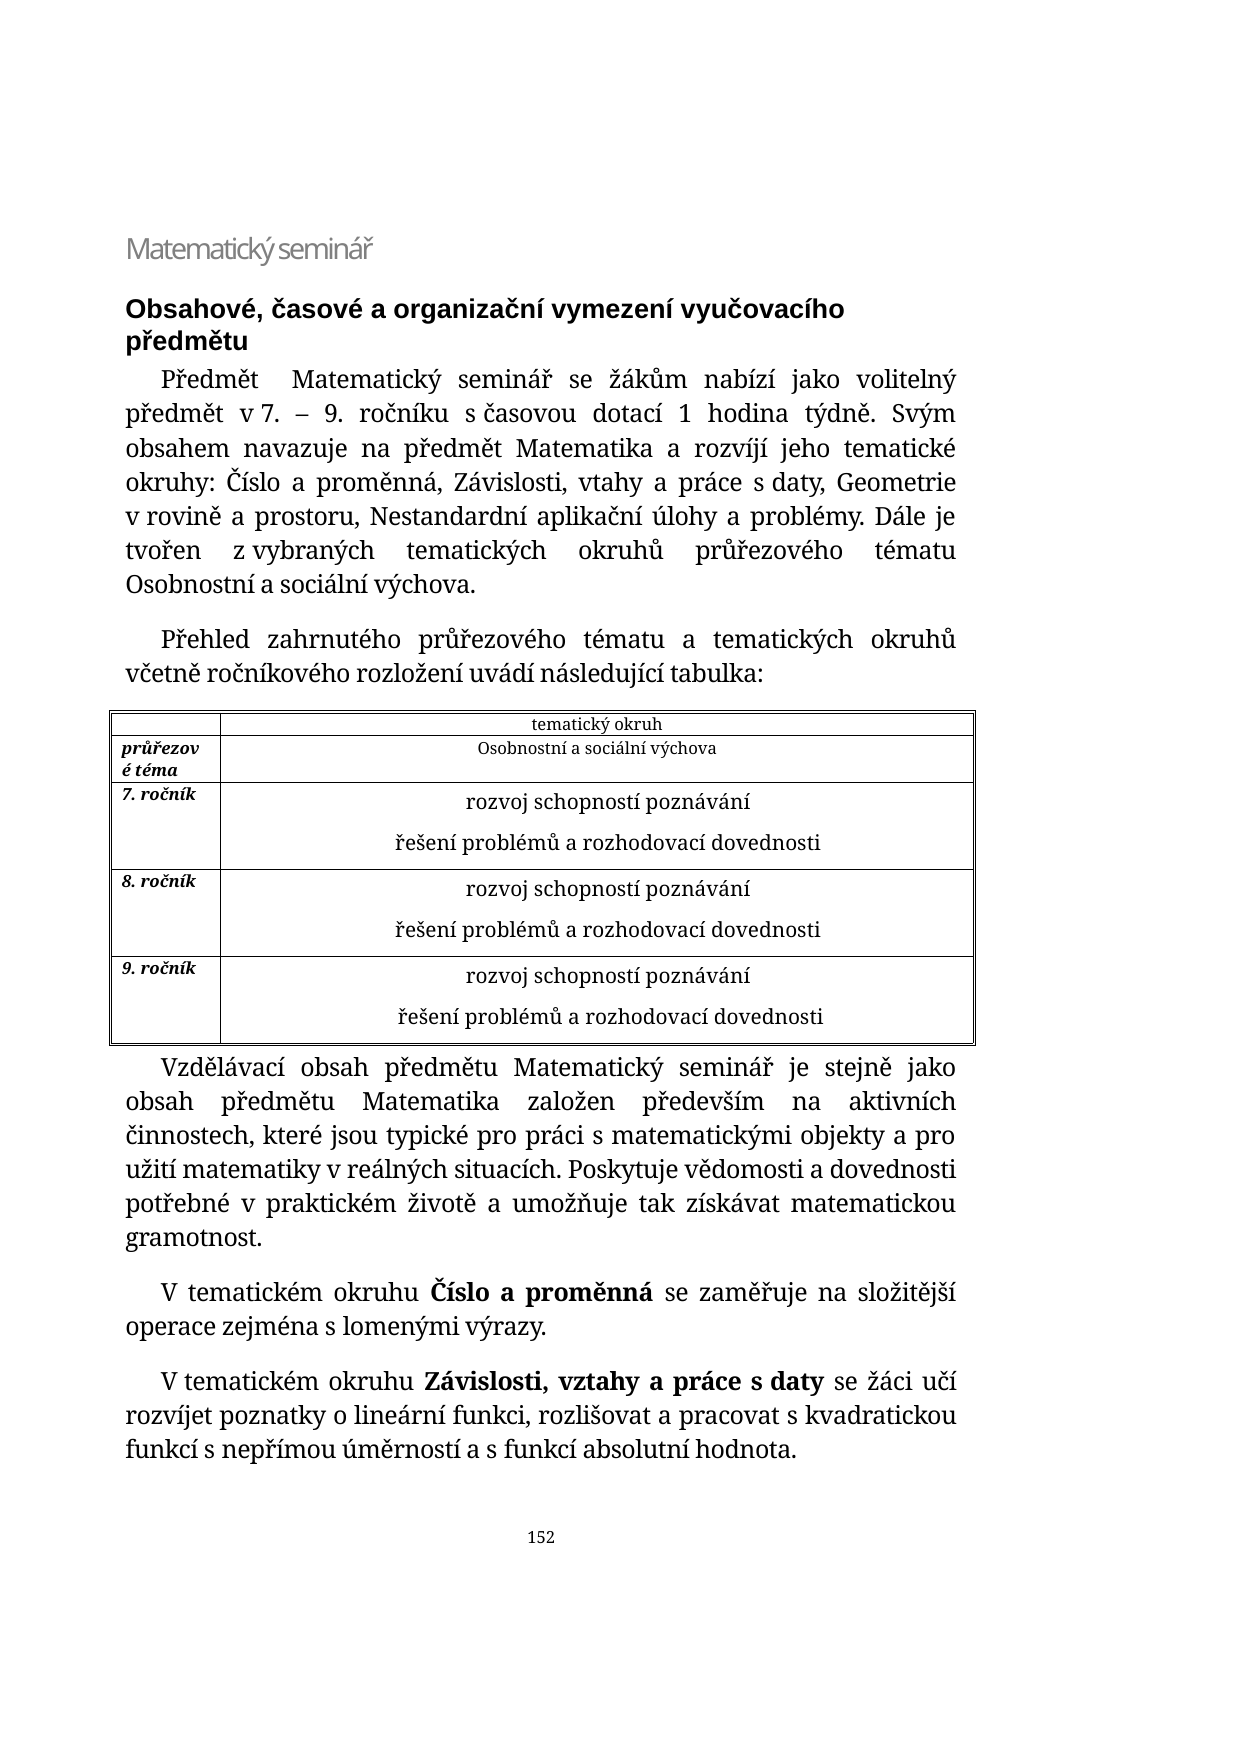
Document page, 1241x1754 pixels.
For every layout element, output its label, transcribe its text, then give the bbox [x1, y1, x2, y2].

table_cell Osobnostní a sociální výchova [221, 736, 973, 782]
table_cell rozvoj schopností poznávání řešení problémů a rozhodovací dovednosti [221, 870, 973, 956]
table_cell rozvoj schopností poznávání řešení problémů a rozhodovací dovednosti [221, 783, 973, 869]
table_cell rozvoj schopností poznávání řešení problémů a rozhodovací dovednosti [221, 957, 973, 1043]
table_header [112, 714, 220, 735]
subtitle Matematický seminář [125, 229, 957, 268]
text Předmět Matematický seminář se žákům nabízí jako volitelný předmět v 7. – 9. ročníku s časovou dotací 1 hodina týdně. Svým obsahem navazuje na předmět Matematika a rozvíjí jeho tematické okruhy: Číslo a proměnná, Závislosti, vtahy a práce s daty, Geometrie v rovině a prostoru, Nestandardní aplikační úlohy a problémy. Dále je tvořen z vybraných tematických okruhů průřezového tématu Osobnostní a sociální výchova. [125, 362, 957, 601]
table_cell 8. ročník [112, 870, 220, 956]
text Přehled zahrnutého průřezového tématu a tematických okruhů včetně ročníkového rozložení uvádí následující tabulka: [125, 621, 957, 689]
table_cell 7. ročník [112, 783, 220, 869]
table_cell průřezové téma [112, 736, 220, 782]
table_cell 9. ročník [112, 957, 220, 1043]
text V tematickém okruhu Závislosti, vztahy a práce s daty se žáci učí rozvíjet poznatky o lineární funkci, rozlišovat a pracovat s kvadratickou funkcí s nepřímou úměrností a s funkcí absolutní hodnota. [125, 1364, 957, 1466]
text Vzdělávací obsah předmětu Matematický seminář je stejně jako obsah předmětu Matematika založen především na aktivních činnostech, které jsou typické pro práci s matematickými objekty a pro užití matematiky v reálných situacích. Poskytuje vědomosti a dovednosti potřebné v praktickém životě a umožňuje tak získávat matematickou gramotnost. [125, 1049, 957, 1254]
table_header tematický okruh [221, 714, 973, 735]
text Obsahové, časové a organizační vymezení vyučovacího předmětu [125, 293, 957, 356]
text V tematickém okruhu Číslo a proměnná se zaměřuje na složitější operace zejména s lomenými výrazy. [125, 1275, 957, 1343]
